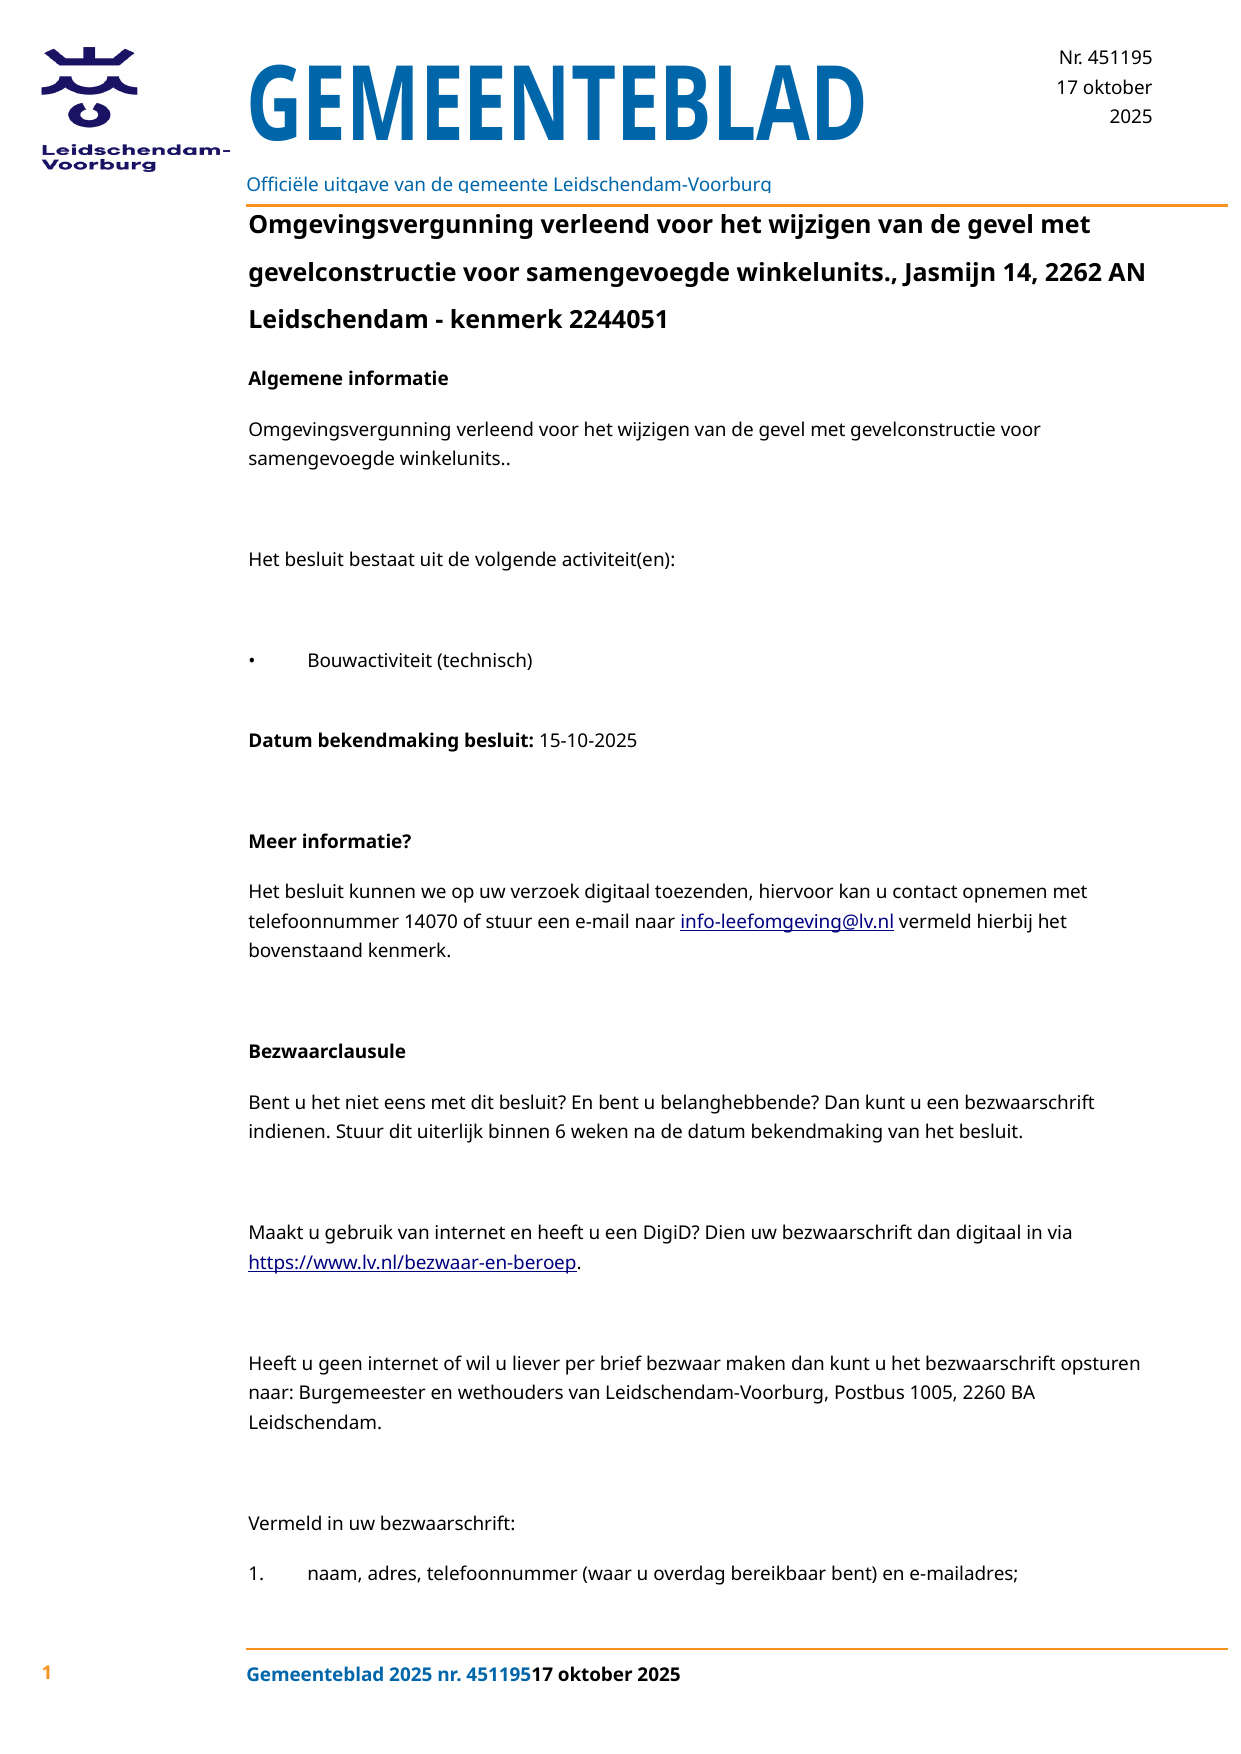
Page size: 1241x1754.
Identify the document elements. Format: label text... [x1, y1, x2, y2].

text Maakt u gebruik van internet en heeft u een DigiD? Dien uw bezwaarschrift dan digitaal in via https://www.lv.nl/bezwaar-en-beroep. [248, 1219, 1152, 1274]
text Bent u het niet eens met dit besluit? En bent u belanghebbende? Dan kunt u een bezwaarschrift indienen. Stuur dit uiterlijk binnen 6 weken na de datum bekendmaking van het besluit. [248, 1089, 1152, 1144]
text Vermeld in uw bezwaarschrift: [248, 1510, 1152, 1535]
text Meer informatie? [248, 828, 1152, 854]
text Algemene informatie [248, 366, 1152, 391]
text Bezwaarclausule [248, 1038, 1152, 1064]
list naam, adres, telefoonnummer (waar u overdag bereikbaar bent) en e-mailadres; [248, 1560, 1152, 1586]
text Het besluit bestaat uit de volgende activiteit(en): [248, 546, 1152, 572]
list Bouwactiviteit (technisch) [248, 647, 1152, 673]
text Heeft u geen internet of wil u liever per brief bezwaar maken dan kunt u het bezwaarschrift opsturen naar: Burgemeester en wethouders van Leidschendam-Voorburg, Postbus 1005, 2260 BA Leidschendam. [248, 1350, 1152, 1434]
text Het besluit kunnen we op uw verzoek digitaal toezenden, hiervoor kan u contact opnemen met telefoonnummer 14070 of stuur een e-mail naar info-leefomgeving@lv.nl vermeld hierbij het bovenstaand kenmerk. [248, 878, 1152, 963]
text Datum bekendmaking besluit: 15-10-2025 [248, 727, 1152, 753]
text Omgevingsvergunning verleend voor het wijzigen van de gevel met gevelconstructie voor samengevoegde winkelunits., Jasmijn 14, 2262 AN Leidschendam - kenmerk 2244051 [248, 207, 1152, 336]
text Omgevingsvergunning verleend voor het wijzigen van de gevel met gevelconstructie voor samengevoegde winkelunits.. [248, 416, 1152, 471]
picture [41, 47, 231, 172]
